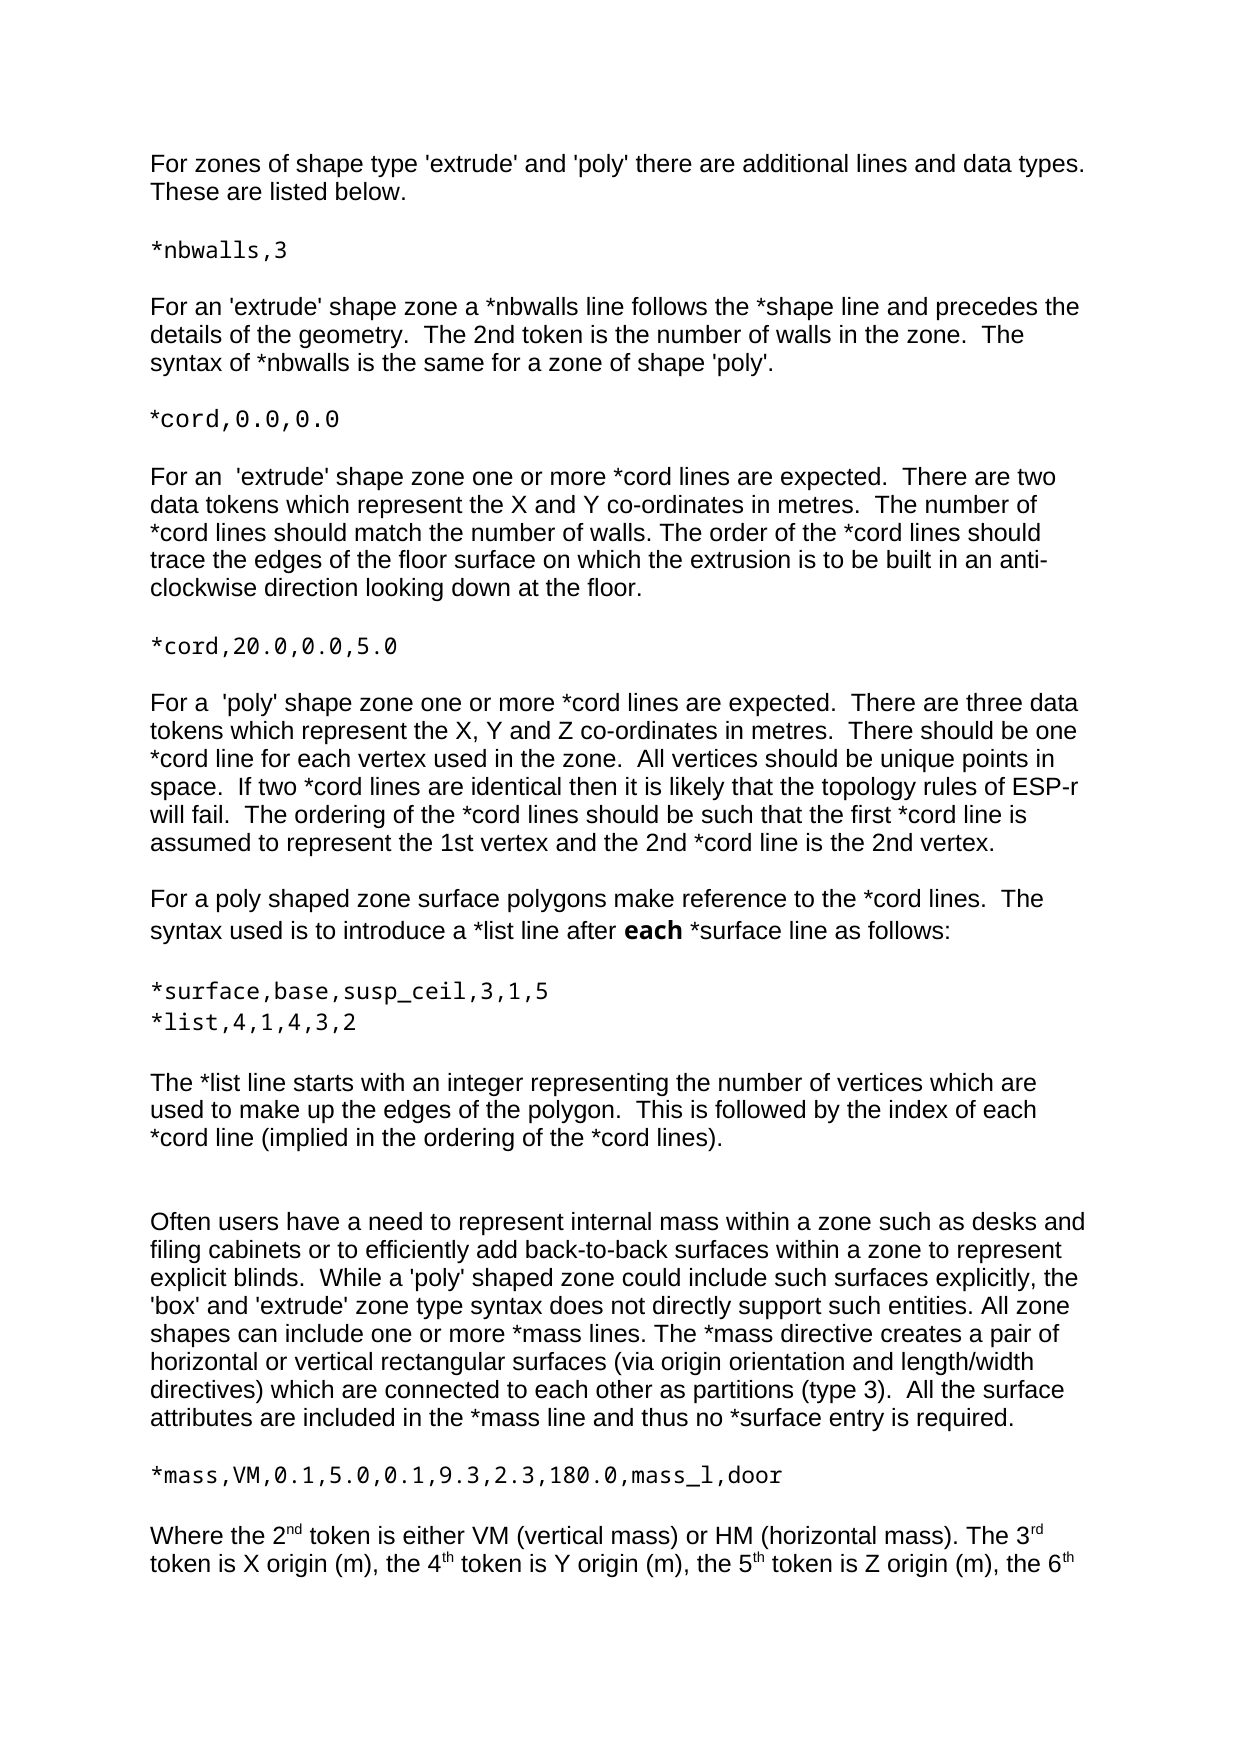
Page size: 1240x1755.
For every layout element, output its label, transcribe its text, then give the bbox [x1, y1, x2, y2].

text *cord,0.0,0.0 [150, 404, 1089, 435]
text *mass,VM,0.1,5.0,0.1,9.3,2.3,180.0,mass_l,door [150, 1459, 1089, 1490]
text The *list line starts with an integer representing the number of vertices which are used to make up the edges of the polygon. This is followed by the index of each *cord line (implied in the ordering of the *cord lines). [150, 1068, 1089, 1152]
text For zones of shape type 'extrude' and 'poly' there are additional lines and data types. These are listed below. [150, 150, 1089, 206]
text *nbwalls,3 [150, 234, 1089, 265]
text For an 'extrude' shape zone one or more *cord lines are expected. There are two data tokens which represent the X and Y co-ordinates in metres. The number of *cord lines should match the number of walls. The order of the *cord lines should trace the edges of the floor surface on which the extrusion is to be built in an anti-clockwise direction looking down at the floor. [150, 463, 1089, 602]
text Often users have a need to represent internal mass within a zone such as desks and filing cabinets or to efficiently add back-to-back surfaces within a zone to represent explicit blinds. While a 'poly' shaped zone could include such surfaces explicitly, the 'box' and 'extrude' zone type syntax does not directly support such entities. All zone shapes can include one or more *mass lines. The *mass directive creates a pair of horizontal or vertical rectangular surfaces (via origin orientation and length/width directives) which are connected to each other as partitions (type 3). All the surface attributes are included in the *mass line and thus no *surface entry is required. [150, 1208, 1089, 1431]
text *surface,base,susp_ceil,3,1,5 [150, 974, 1089, 1006]
text *list,4,1,4,3,2 [150, 1006, 1089, 1037]
text *cord,20.0,0.0,5.0 [150, 630, 1089, 661]
text Where the 2nd token is either VM (vertical mass) or HM (horizontal mass). The 3rd token is X origin (m), the 4th token is Y origin (m), the 5th token is Z origin (m), the 6th [150, 1522, 1089, 1577]
text For a poly shaped zone surface polygons make reference to the *cord lines. The syntax used is to introduce a *list line after each *surface line as follows: [150, 885, 1089, 947]
text For an 'extrude' shape zone a *nbwalls line follows the *shape line and precedes the details of the geometry. The 2nd token is the number of walls in the zone. The syntax of *nbwalls is the same for a zone of shape 'poly'. [150, 293, 1089, 377]
text For a 'poly' shape zone one or more *cord lines are expected. There are three data tokens which represent the X, Y and Z co-ordinates in metres. There should be one *cord line for each vertex used in the zone. All vertices should be unique points in space. If two *cord lines are identical then it is likely that the topology rules of ESP-r will fail. The ordering of the *cord lines should be such that the first *cord line is assumed to represent the 1st vertex and the 2nd *cord line is the 2nd vertex. [150, 689, 1089, 857]
